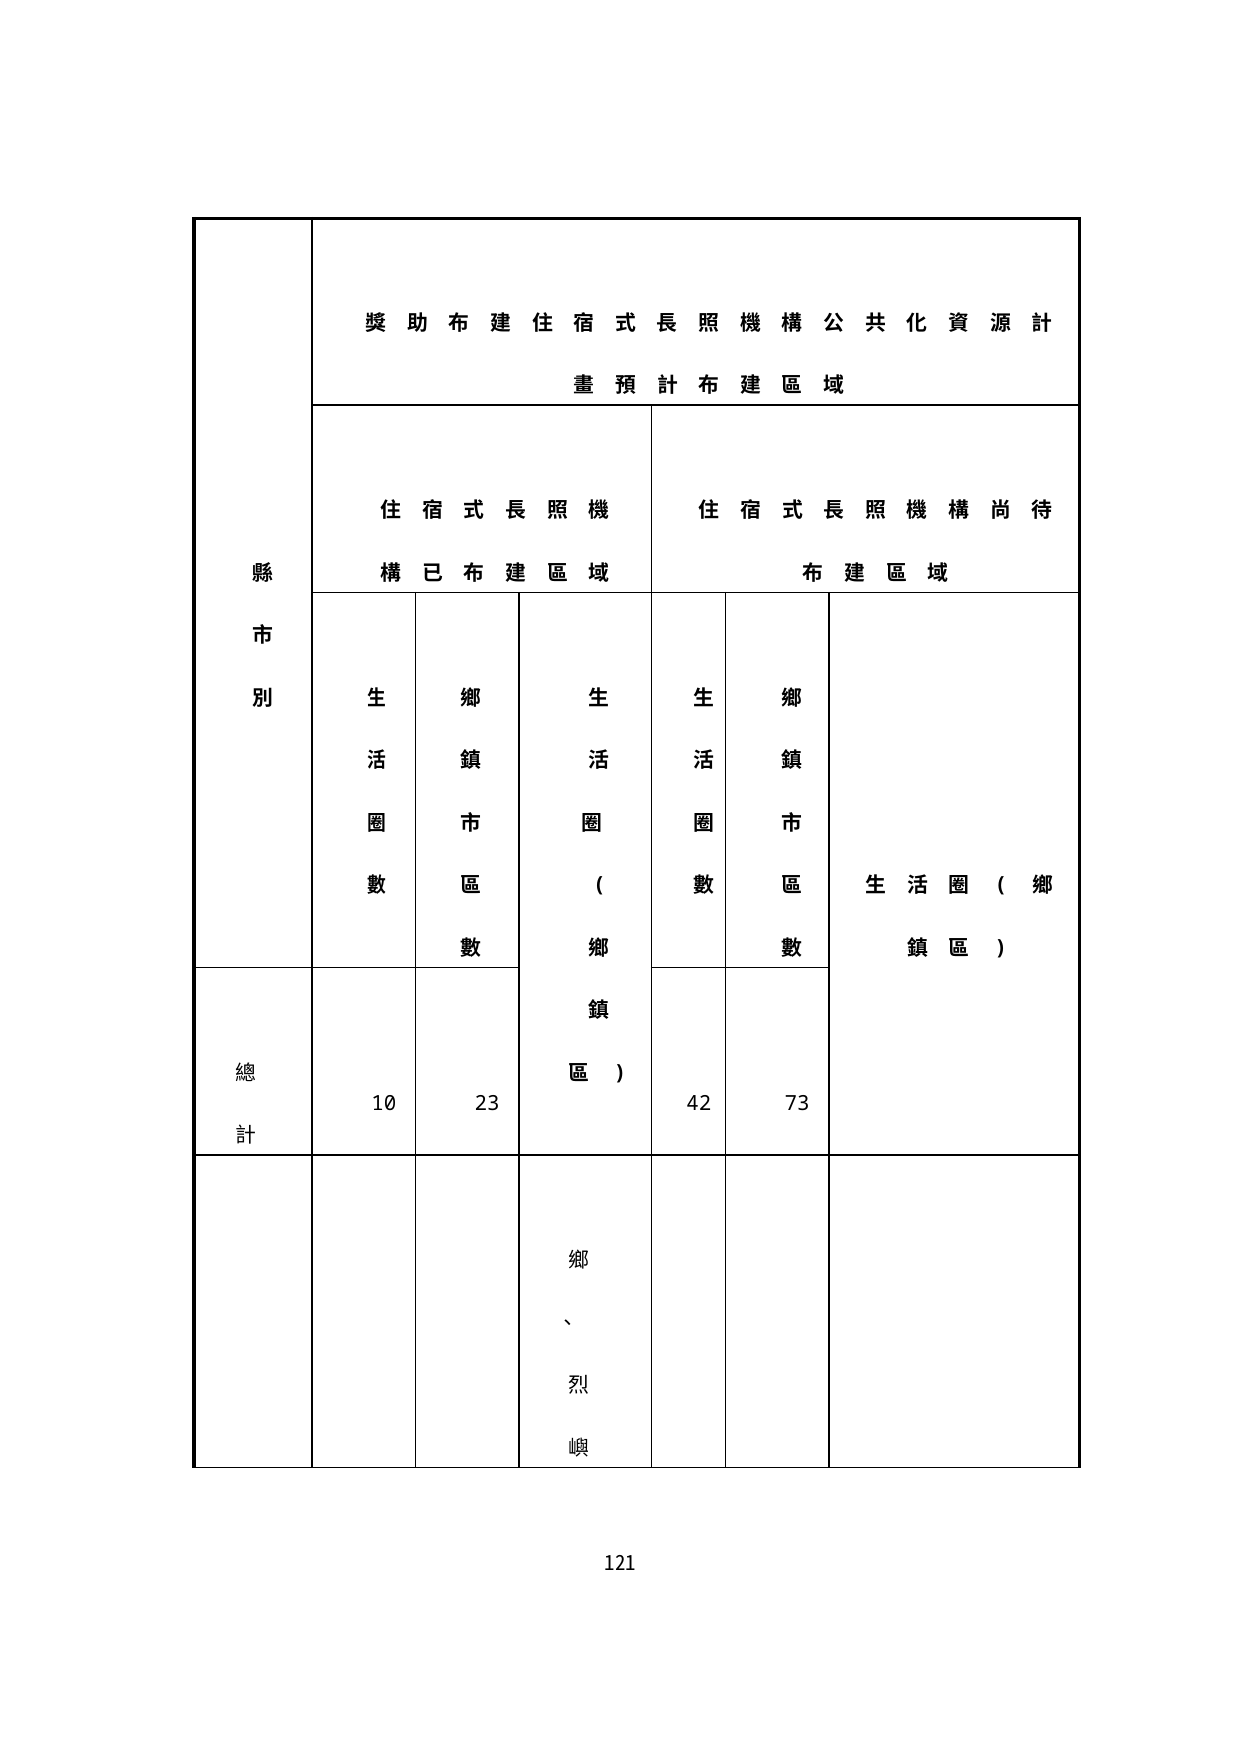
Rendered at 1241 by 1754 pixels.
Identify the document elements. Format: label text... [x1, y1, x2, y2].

table_cell 總計 [196, 968, 311, 1154]
table_cell 鄉鎮市區數 [416, 593, 518, 967]
table_cell - [726, 1156, 828, 1467]
table_cell [196, 1156, 311, 1467]
table_cell 23 [416, 968, 518, 1154]
table_cell 73 [726, 968, 828, 1154]
table_cell 生活圈數 [652, 593, 725, 967]
table_cell 住宿式長照機構尚待布建區域 [652, 406, 1078, 592]
table_cell 鄉鎮市區數 [726, 593, 828, 967]
table_cell [416, 1156, 518, 1467]
table_cell 生活圈(鄉鎮區) [520, 593, 651, 1154]
table_cell 鄉、烈嶼 [520, 1156, 651, 1467]
table_header 縣市別 [196, 220, 311, 967]
table_cell 10 [313, 968, 415, 1154]
table_cell - [830, 1156, 1078, 1467]
table_cell [313, 1156, 415, 1467]
table_cell 42 [652, 968, 725, 1154]
table_header 獎助布建住宿式長照機構公共化資源計畫預計布建區域 [313, 220, 1078, 404]
table_cell 生活圈數 [313, 593, 415, 967]
table_cell - [652, 1156, 725, 1467]
table_cell 生活圈(鄉鎮區) [830, 593, 1078, 1154]
table_cell 住宿式長照機構已布建區域 [313, 406, 651, 592]
